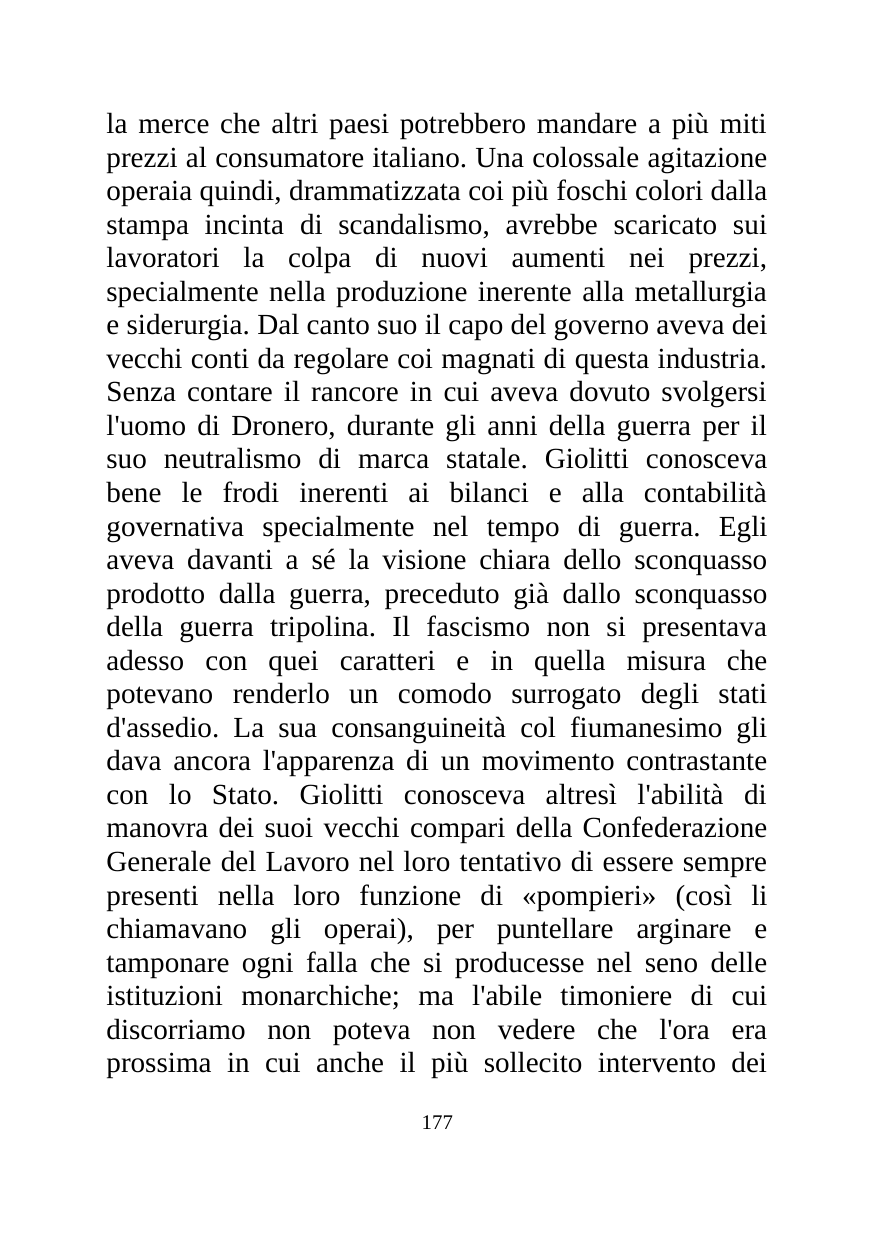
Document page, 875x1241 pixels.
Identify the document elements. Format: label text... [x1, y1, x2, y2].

text la merce che altri paesi potrebbero mandare a più miti prezzi al consumatore italiano. Una colossale agitazione operaia quindi, drammatizzata coi più foschi colori dalla stampa incinta di scandalismo, avrebbe scaricato sui lavoratori la colpa di nuovi aumenti nei prezzi, specialmente nella produzione inerente alla metallurgia e siderurgia. Dal canto suo il capo del governo aveva dei vecchi conti da regolare coi magnati di questa industria. Senza contare il rancore in cui aveva dovuto svolgersi l'uomo di Dronero, durante gli anni della guerra per il suo neutralismo di marca statale. Giolitti conosceva bene le frodi inerenti ai bilanci e alla contabilità governativa specialmente nel tempo di guerra. Egli aveva davanti a sé la visione chiara dello sconquasso prodotto dalla guerra, preceduto già dallo sconquasso della guerra tripolina. Il fascismo non si presentava adesso con quei caratteri e in quella misura che potevano renderlo un comodo surrogato degli stati d'assedio. La sua consanguineità col fiumanesimo gli dava ancora l'apparenza di un movimento contrastante con lo Stato. Giolitti conosceva altresì l'abilità di manovra dei suoi vecchi compari della Confederazione Generale del Lavoro nel loro tentativo di essere sempre presenti nella loro funzione di «pompieri» (così li chiamavano gli operai), per puntellare arginare e tamponare ogni falla che si producesse nel seno delle istituzioni monarchiche; ma l'abile timoniere di cui discorriamo non poteva non vedere che l'ora era prossima in cui anche il più sollecito intervento dei [106, 106, 768, 1079]
